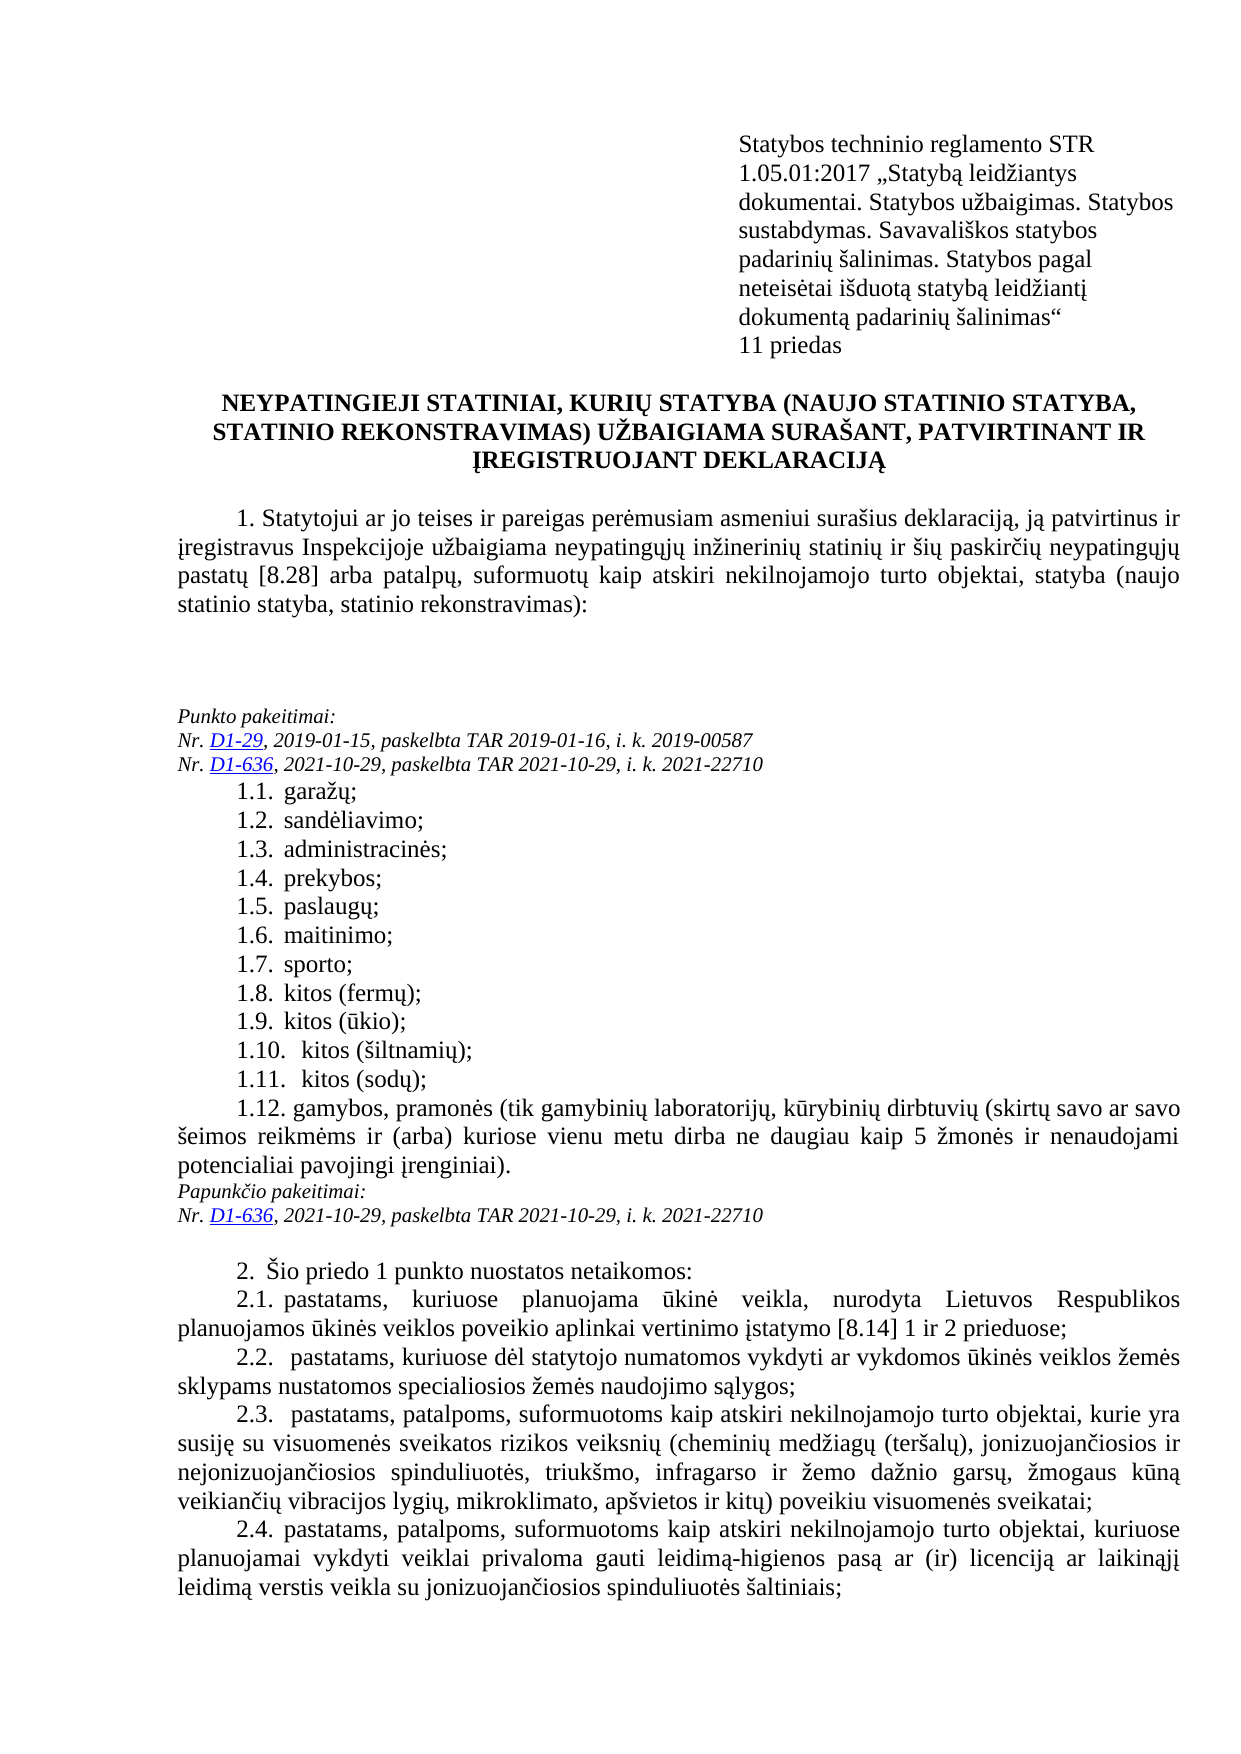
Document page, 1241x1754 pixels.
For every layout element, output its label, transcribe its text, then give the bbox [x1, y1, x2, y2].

text 1.5. paslaugų; [177, 891, 1181, 920]
text Papunkčio pakeitimai: [177, 1179, 1181, 1203]
text Nr. D1-636, 2021-10-29, paskelbta TAR 2021-10-29, i. k. 2021-22710 [177, 752, 1181, 776]
text 1.3. administracinės; [177, 834, 1181, 863]
text 1.4. prekybos; [177, 863, 1181, 891]
text 2.4. pastatams, patalpoms, suformuotoms kaip atskiri nekilnojamojo turto objektai, kuriuose planuojamai vykdyti veiklai privaloma gauti leidimą-higienos pasą ar (ir) licenciją ar laikinąjį leidimą verstis veikla su jonizuojančiosios spinduliuotės šaltiniais; [177, 1514, 1181, 1601]
text Statybos techninio reglamento STR 1.05.01:2017 „Statybą leidžiantys dokumentai. Statybos užbaigimas. Statybos sustabdymas. Savavališkos statybos padarinių šalinimas. Statybos pagal neteisėtai išduotą statybą leidžiantį dokumentą padarinių šalinimas“ [738, 129, 1181, 331]
text Nr. D1-29, 2019-01-15, paskelbta TAR 2019-01-16, i. k. 2019-00587 [177, 728, 1181, 752]
text NEYPATINGIEJI STATINIAI, KURIŲ STATYBA (NAUJO STATINIO STATYBA, STATINIO REKONSTRAVIMAS) UŽBAIGIAMA SURAŠANT, PATVIRTINANT IR ĮREGISTRUOJANT DEKLARACIJĄ [177, 388, 1181, 474]
text 2.3. pastatams, patalpoms, suformuotoms kaip atskiri nekilnojamojo turto objektai, kurie yra susiję su visuomenės sveikatos rizikos veiksnių (cheminių medžiagų (teršalų), jonizuojančiosios ir nejonizuojančiosios spinduliuotės, triukšmo, infragarso ir žemo dažnio garsų, žmogaus kūną veikiančių vibracijos lygių, mikroklimato, apšvietos ir kitų) poveikiu visuomenės sveikatai; [177, 1399, 1181, 1514]
text Punkto pakeitimai: [177, 704, 1181, 728]
text 2.1. pastatams, kuriuose planuojama ūkinė veikla, nurodyta Lietuvos Respublikos planuojamos ūkinės veiklos poveikio aplinkai vertinimo įstatymo [8.14] 1 ir 2 prieduose; [177, 1284, 1181, 1342]
text 1.1. garažų; [177, 776, 1181, 805]
text 1.7. sporto; [177, 949, 1181, 978]
text 2. Šio priedo 1 punkto nuostatos netaikomos: [177, 1256, 1181, 1284]
text 11 priedas [738, 331, 1181, 359]
text 1.9. kitos (ūkio); [177, 1006, 1181, 1035]
text 1.11. kitos (sodų); [177, 1064, 1181, 1093]
text 1.8. kitos (fermų); [177, 978, 1181, 1006]
text Nr. D1-636, 2021-10-29, paskelbta TAR 2021-10-29, i. k. 2021-22710 [177, 1203, 1181, 1227]
text 1.12. gamybos, pramonės (tik gamybinių laboratorijų, kūrybinių dirbtuvių (skirtų savo ar savo šeimos reikmėms ir (arba) kuriose vienu metu dirba ne daugiau kaip 5 žmonės ir nenaudojami potencialiai pavojingi įrenginiai). [177, 1093, 1181, 1179]
text 1. Statytojui ar jo teises ir pareigas perėmusiam asmeniui surašius deklaraciją, ją patvirtinus ir įregistravus Inspekcijoje užbaigiama neypatingųjų inžinerinių statinių ir šių paskirčių neypatingųjų pastatų [8.28] arba patalpų, suformuotų kaip atskiri nekilnojamojo turto objektai, statyba (naujo statinio statyba, statinio rekonstravimas): [177, 503, 1181, 618]
text 1.6. maitinimo; [177, 920, 1181, 949]
text 1.2. sandėliavimo; [177, 805, 1181, 834]
text 2.2. pastatams, kuriuose dėl statytojo numatomos vykdyti ar vykdomos ūkinės veiklos žemės sklypams nustatomos specialiosios žemės naudojimo sąlygos; [177, 1342, 1181, 1399]
text 1.10. kitos (šiltnamių); [177, 1035, 1181, 1064]
